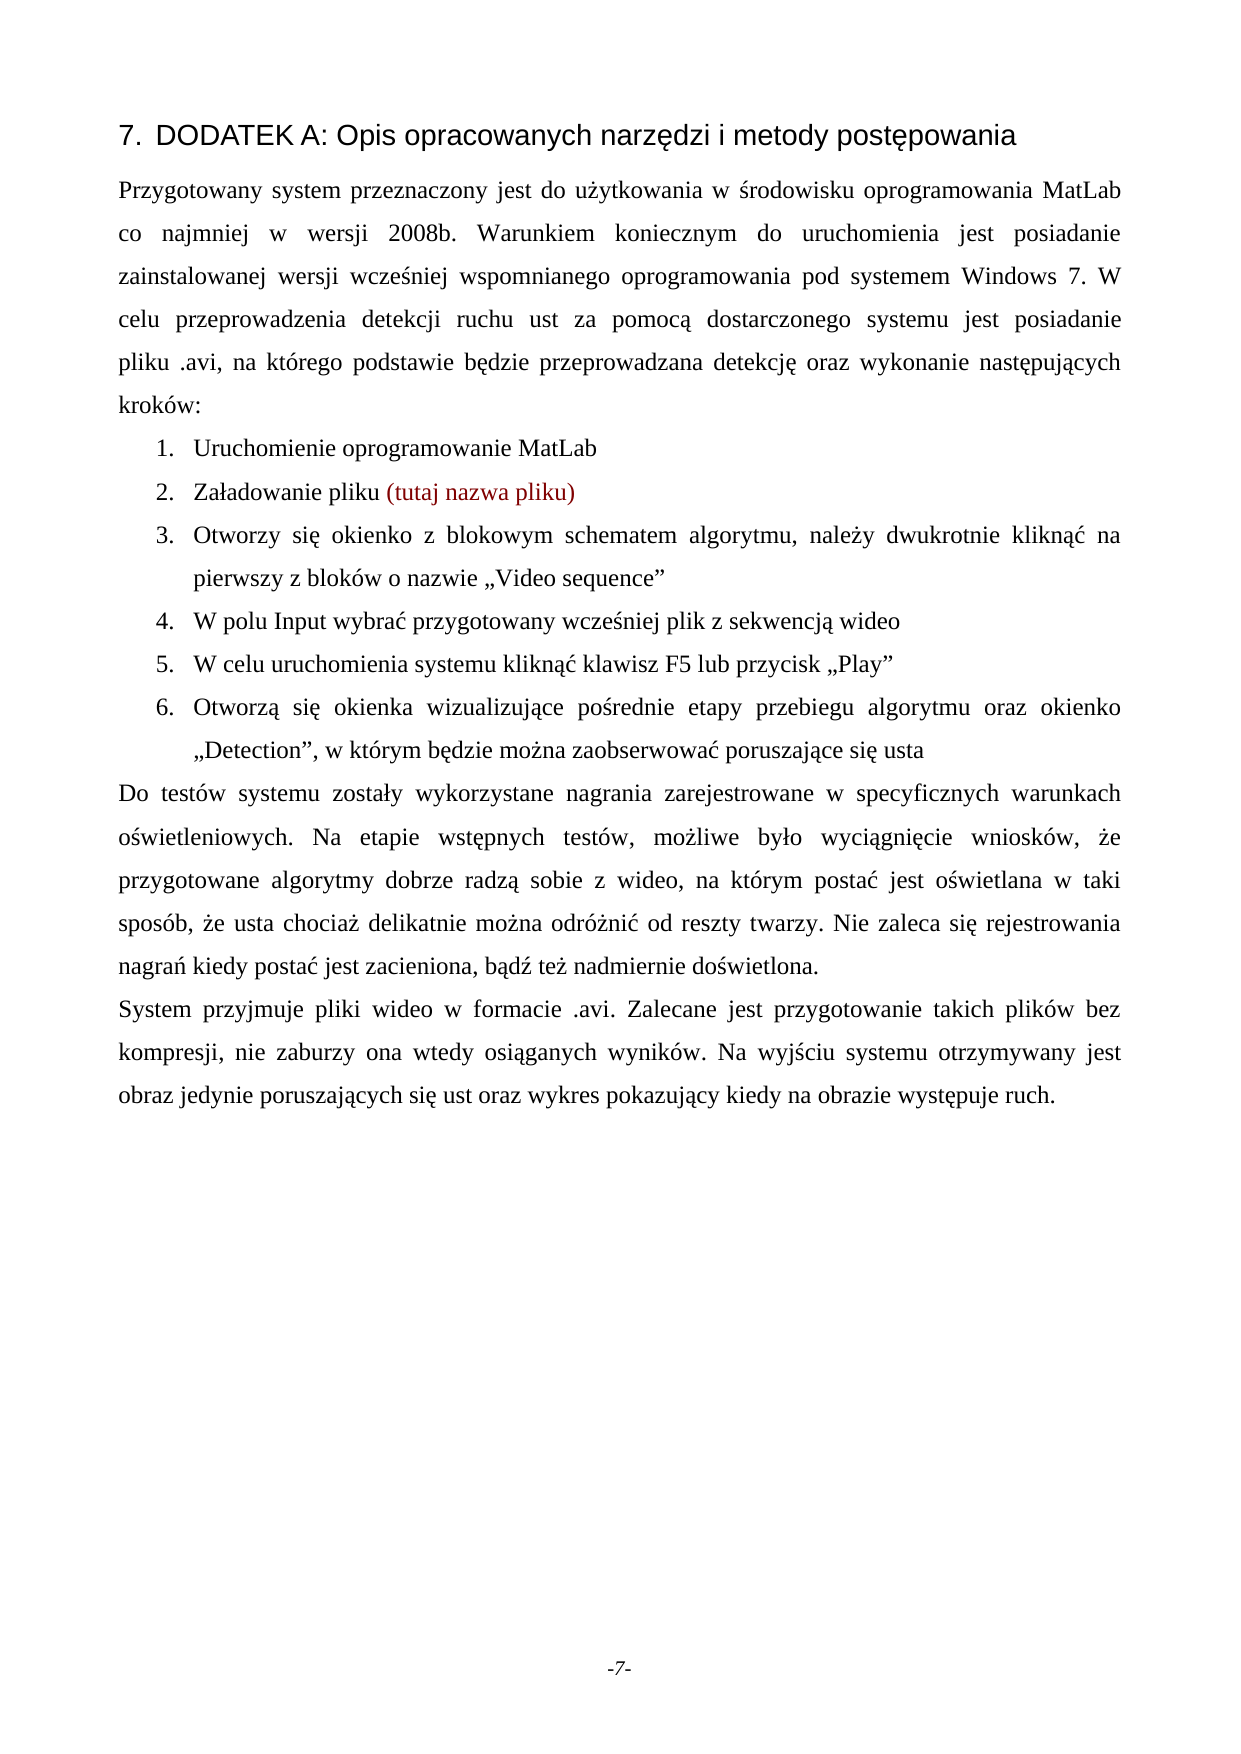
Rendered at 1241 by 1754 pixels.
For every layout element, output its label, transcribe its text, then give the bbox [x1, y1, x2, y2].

text Przygotowany system przeznaczony jest do użytkowania w środowisku oprogramowania MatLab co najmniej w wersji 2008b. Warunkiem koniecznym do uruchomienia jest posiadanie zainstalowanej wersji wcześniej wspomnianego oprogramowania pod systemem Windows 7. W celu przeprowadzenia detekcji ruchu ust za pomocą dostarczonego systemu jest posiadanie pliku .avi, na którego podstawie będzie przeprowadzana detekcję oraz wykonanie następujących kroków: [118, 175, 1122, 419]
list Uruchomienie oprogramowanie MatLab [156, 433, 1122, 462]
list Otworzą się okienka wizualizujące pośrednie etapy przebiegu algorytmu oraz okienko „Detection”, w którym będzie można zaobserwować poruszające się usta [156, 692, 1122, 764]
list W celu uruchomienia systemu kliknąć klawisz F5 lub przycisk „Play” [156, 649, 1122, 678]
subtitle DODATEK A: Opis opracowanych narzędzi i metody postępowania [118, 118, 1122, 152]
list Otworzy się okienko z blokowym schematem algorytmu, należy dwukrotnie kliknąć na pierwszy z bloków o nazwie „Video sequence” [156, 520, 1122, 592]
list Załadowanie pliku (tutaj nazwa pliku) [156, 477, 1122, 505]
text Do testów systemu zostały wykorzystane nagrania zarejestrowane w specyficznych warunkach oświetleniowych. Na etapie wstępnych testów, możliwe było wyciągnięcie wniosków, że przygotowane algorytmy dobrze radzą sobie z wideo, na którym postać jest oświetlana w taki sposób, że usta chociaż delikatnie można odróżnić od reszty twarzy. Nie zaleca się rejestrowania nagrań kiedy postać jest zacieniona, bądź też nadmiernie doświetlona. [118, 778, 1122, 980]
list W polu Input wybrać przygotowany wcześniej plik z sekwencją wideo [156, 606, 1122, 635]
text System przyjmuje pliki wideo w formacie .avi. Zalecane jest przygotowanie takich plików bez kompresji, nie zaburzy ona wtedy osiąganych wyników. Na wyjściu systemu otrzymywany jest obraz jedynie poruszających się ust oraz wykres pokazujący kiedy na obrazie występuje ruch. [118, 994, 1122, 1109]
